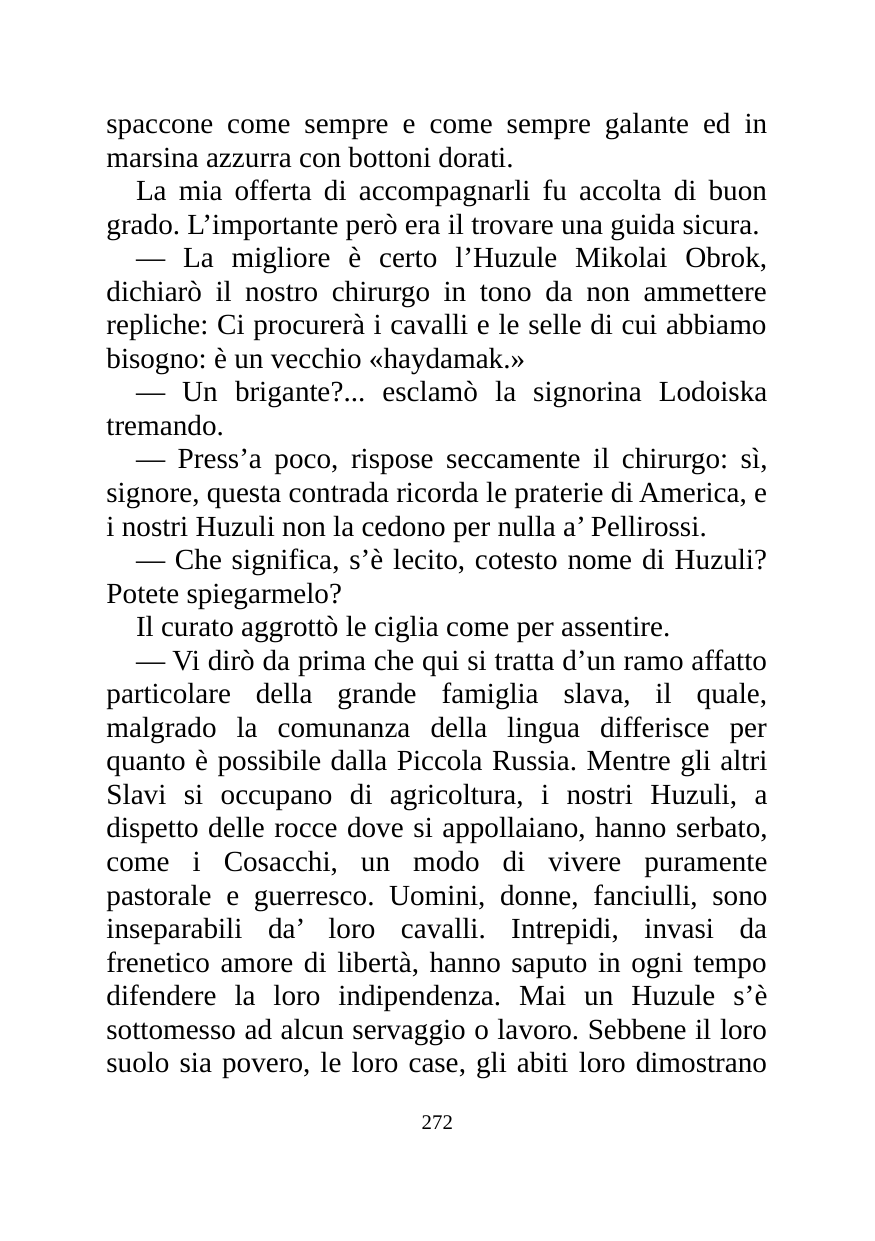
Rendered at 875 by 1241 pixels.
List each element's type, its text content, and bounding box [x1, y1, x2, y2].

text — Che significa, s’è lecito, cotesto nome di Huzuli? Potete spiegarmelo? [106, 542, 768, 609]
text Il curato aggrottò le ciglia come per assentire. [106, 609, 768, 643]
text — Press’a poco, rispose seccamente il chirurgo: sì, signore, questa contrada ricorda le praterie di America, e i nostri Huzuli non la cedono per nulla a’ Pellirossi. [106, 442, 768, 542]
text La mia offerta di accompagnarli fu accolta di buon grado. L’importante però era il trovare una guida sicura. [106, 173, 768, 240]
text — La migliore è certo l’Huzule Mikolai Obrok, dichiarò il nostro chirurgo in tono da non ammettere repliche: Ci procurerà i cavalli e le selle di cui abbiamo bisogno: è un vecchio «haydamak.» [106, 240, 768, 374]
text — Vi dirò da prima che qui si tratta d’un ramo affatto particolare della grande famiglia slava, il quale, malgrado la comunanza della lingua differisce per quanto è possibile dalla Piccola Russia. Mentre gli altri Slavi si occupano di agricoltura, i nostri Huzuli, a dispetto delle rocce dove si appollaiano, hanno serbato, come i Cosacchi, un modo di vivere puramente pastorale e guerresco. Uomini, donne, fanciulli, sono inseparabili da’ loro cavalli. Intrepidi, invasi da frenetico amore di libertà, hanno saputo in ogni tempo difendere la loro indipendenza. Mai un Huzule s’è sottomesso ad alcun servaggio o lavoro. Sebbene il loro suolo sia povero, le loro case, gli abiti loro dimostrano [106, 643, 768, 1079]
text spaccone come sempre e come sempre galante ed in marsina azzurra con bottoni dorati. [106, 106, 768, 173]
text — Un brigante?... esclamò la signorina Lodoiska tremando. [106, 374, 768, 442]
